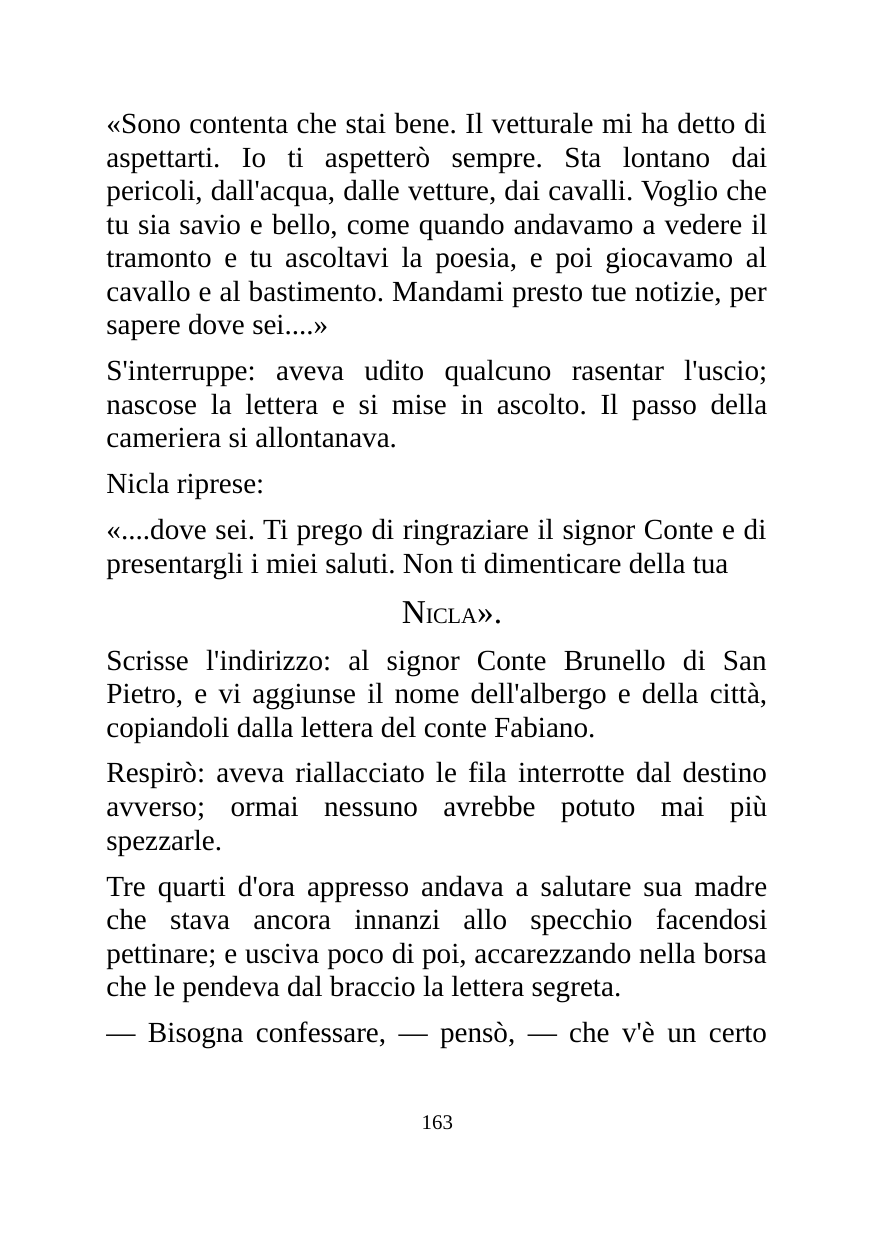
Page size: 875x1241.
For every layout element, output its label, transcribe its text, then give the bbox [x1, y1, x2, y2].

text «....dove sei. Ti prego di ringraziare il signor Conte e di presentargli i miei saluti. Non ti dimenticare della tua [106, 512, 768, 579]
text Tre quarti d'ora appresso andava a salutare sua madre che stava ancora innanzi allo specchio facendosi pettinare; e usciva poco di poi, accarezzando nella borsa che le pendeva dal braccio la lettera segreta. [106, 869, 768, 1003]
text Nicla». [402, 592, 768, 630]
text — Bisogna confessare, — pensò, — che v'è un certo [106, 1015, 768, 1049]
text «Sono contenta che stai bene. Il vetturale mi ha detto di aspettarti. Io ti aspetterò sempre. Sta lontano dai pericoli, dall'acqua, dalle vetture, dai cavalli. Voglio che tu sia savio e bello, come quando andavamo a vedere il tramonto e tu ascoltavi la poesia, e poi giocavamo al cavallo e al bastimento. Mandami presto tue notizie, per sapere dove sei....» [106, 106, 768, 341]
text Nicla riprese: [106, 466, 768, 500]
text S'interruppe: aveva udito qualcuno rasentar l'uscio; nascose la lettera e si mise in ascolto. Il passo della cameriera si allontanava. [106, 353, 768, 454]
text Respirò: aveva riallacciato le fila interrotte dal destino avverso; ormai nessuno avrebbe potuto mai più spezzarle. [106, 756, 768, 856]
text Scrisse l'indirizzo: al signor Conte Brunello di San Pietro, e vi aggiunse il nome dell'albergo e della città, copiandoli dalla lettera del conte Fabiano. [106, 643, 768, 743]
